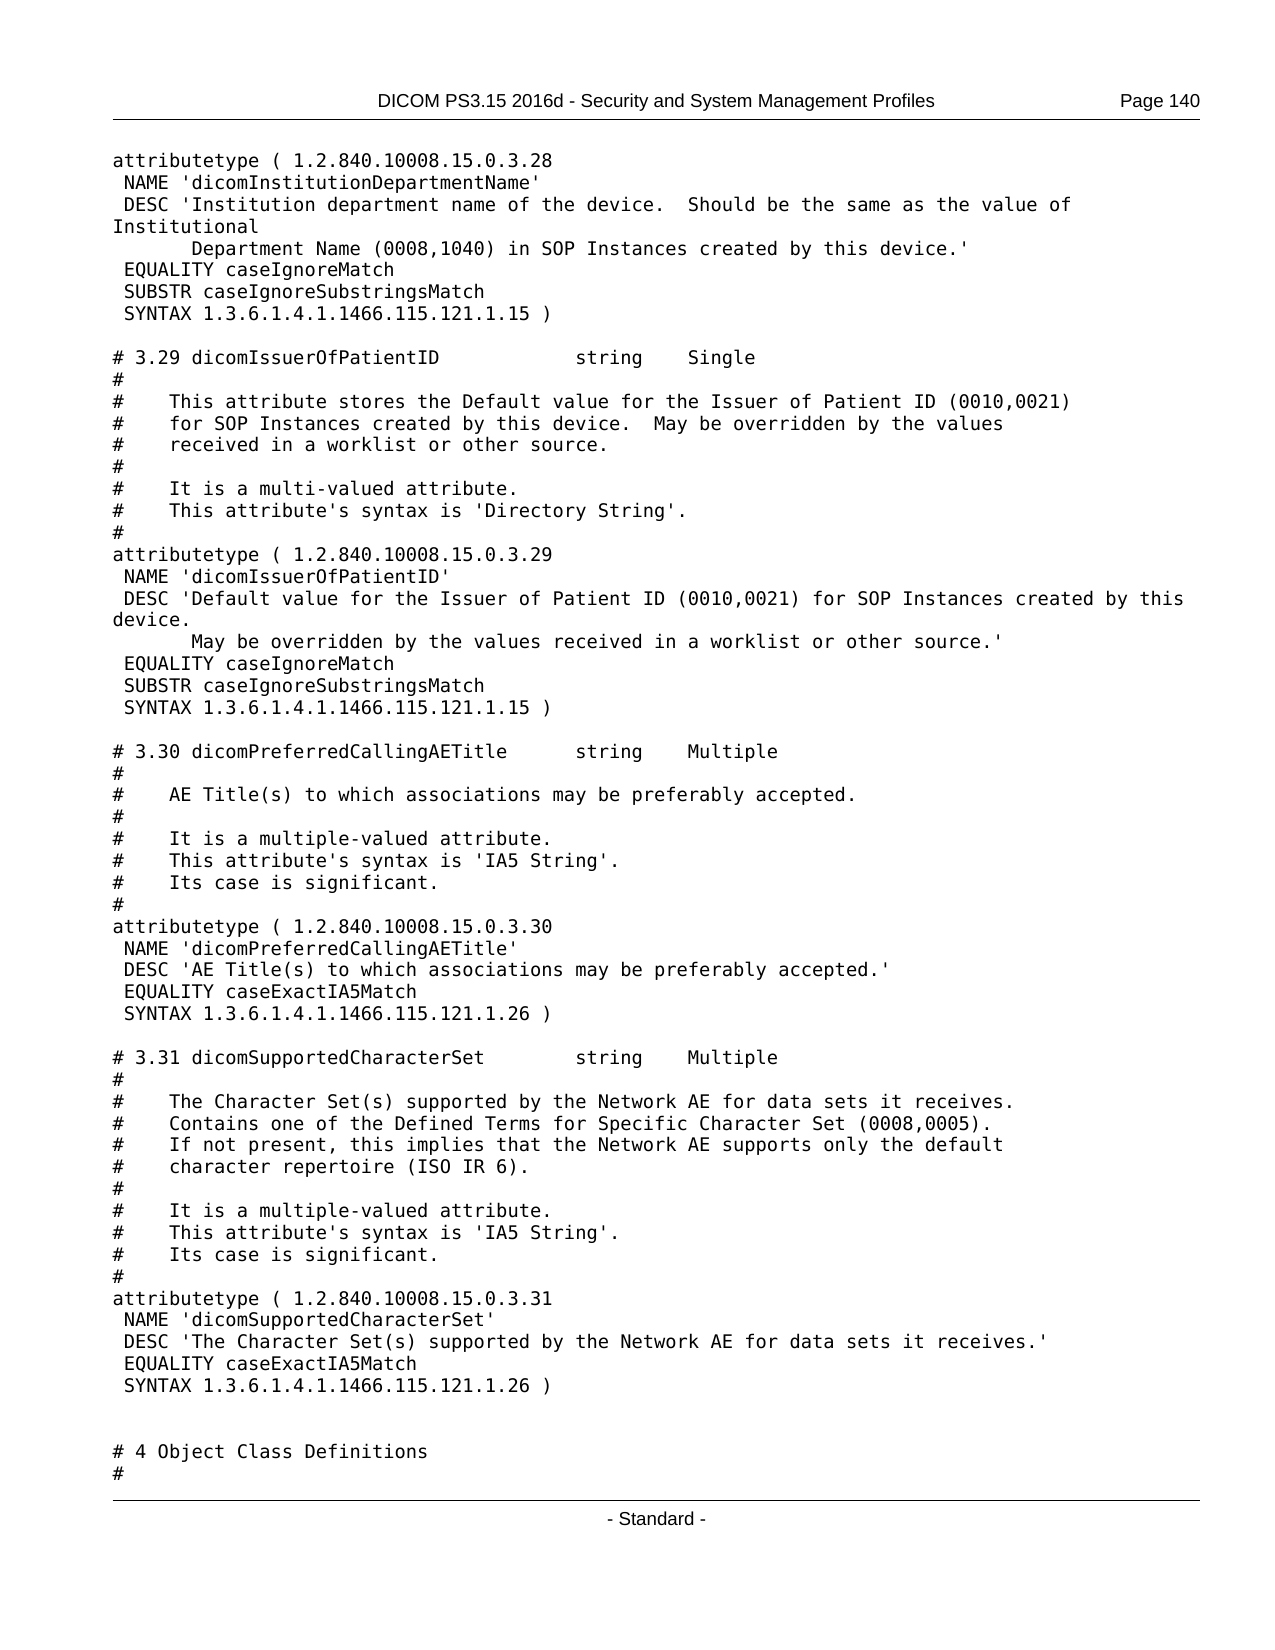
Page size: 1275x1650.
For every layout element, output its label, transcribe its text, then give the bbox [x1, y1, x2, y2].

text attributetype ( 1.2.840.10008.15.0.3.28 NAME 'dicomInstitutionDepartmentName' DESC 'Institution department name of the device. Should be the same as the value of Institutional Department Name (0008,1040) in SOP Instances created by this device.' EQUALITY caseIgnoreMatch SUBSTR caseIgnoreSubstringsMatch SYNTAX 1.3.6.1.4.1.1466.115.121.1.15 ) # 3.29 dicomIssuerOfPatientID string Single # # This attribute stores the Default value for the Issuer of Patient ID (0010,0021) # for SOP Instances created by this device. May be overridden by the values # received in a worklist or other source. # # It is a multi-valued attribute. # This attribute's syntax is 'Directory String'. # attributetype ( 1.2.840.10008.15.0.3.29 NAME 'dicomIssuerOfPatientID' DESC 'Default value for the Issuer of Patient ID (0010,0021) for SOP Instances created by this device. May be overridden by the values received in a worklist or other source.' EQUALITY caseIgnoreMatch SUBSTR caseIgnoreSubstringsMatch SYNTAX 1.3.6.1.4.1.1466.115.121.1.15 ) # 3.30 dicomPreferredCallingAETitle string Multiple # # AE Title(s) to which associations may be preferably accepted. # # It is a multiple-valued attribute. # This attribute's syntax is 'IA5 String'. # Its case is significant. # attributetype ( 1.2.840.10008.15.0.3.30 NAME 'dicomPreferredCallingAETitle' DESC 'AE Title(s) to which associations may be preferably accepted.' EQUALITY caseExactIA5Match SYNTAX 1.3.6.1.4.1.1466.115.121.1.26 ) # 3.31 dicomSupportedCharacterSet string Multiple # # The Character Set(s) supported by the Network AE for data sets it receives. # Contains one of the Defined Terms for Specific Character Set (0008,0005). # If not present, this implies that the Network AE supports only the default # character repertoire (ISO IR 6). # # It is a multiple-valued attribute. # This attribute's syntax is 'IA5 String'. # Its case is significant. # attributetype ( 1.2.840.10008.15.0.3.31 NAME 'dicomSupportedCharacterSet' DESC 'The Character Set(s) supported by the Network AE for data sets it receives.' EQUALITY caseExactIA5Match SYNTAX 1.3.6.1.4.1.1466.115.121.1.26 ) # 4 Object Class Definitions # [112, 150, 1200, 1484]
